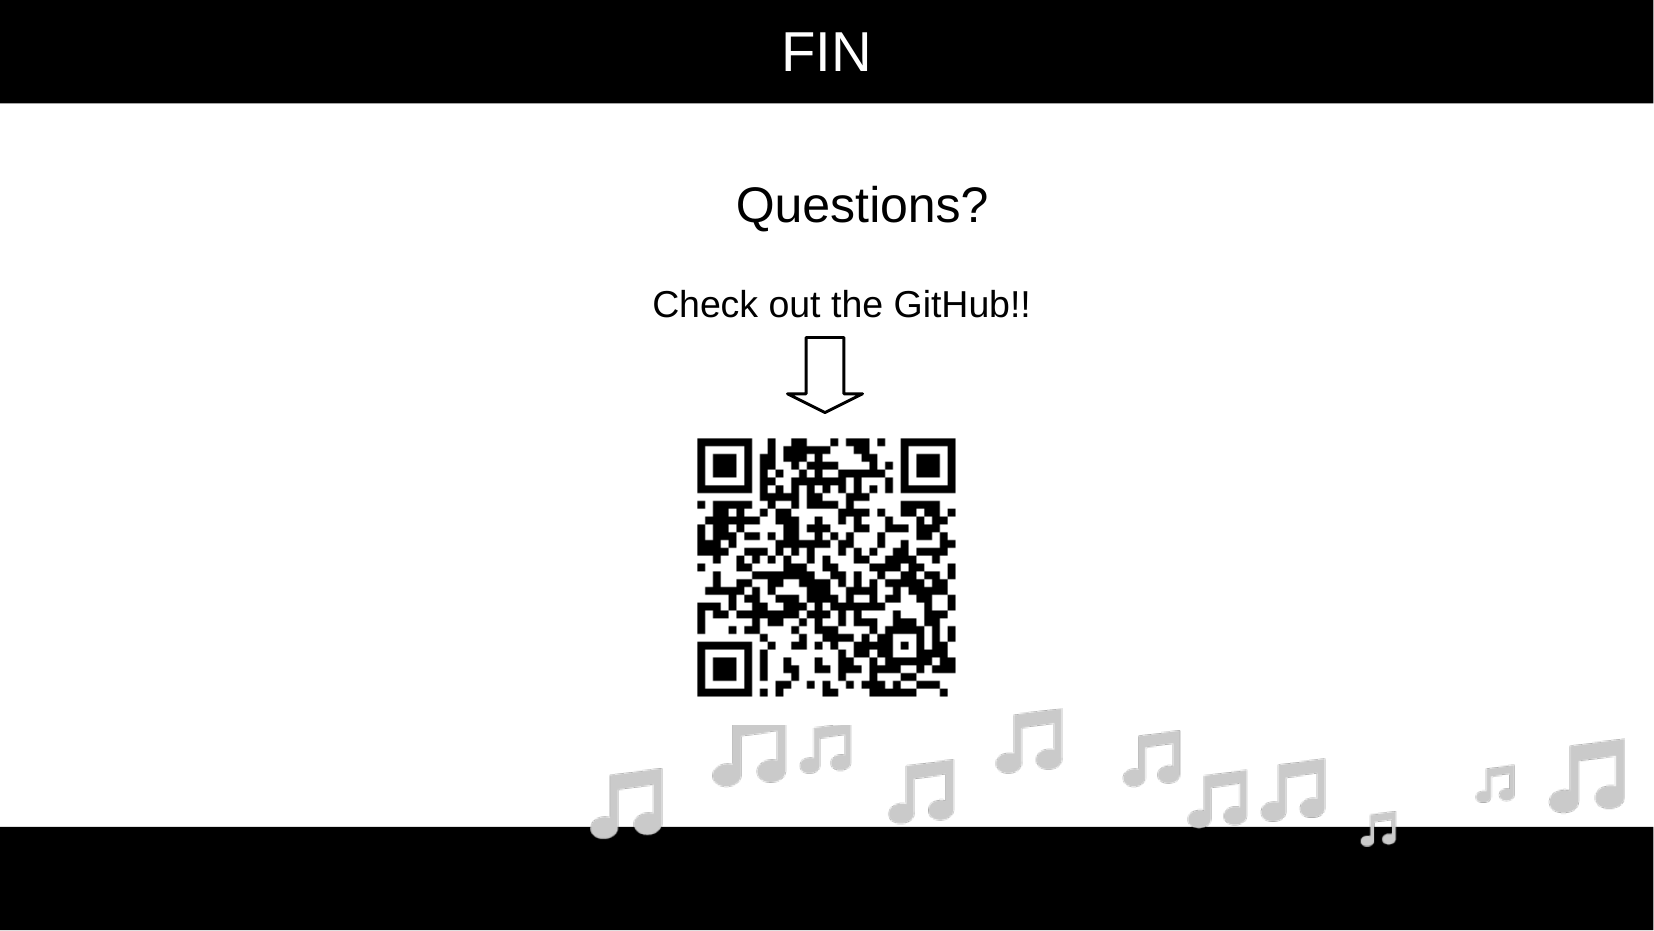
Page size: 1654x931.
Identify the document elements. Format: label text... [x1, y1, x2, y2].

title FIN [59, 6, 1595, 98]
text_box [787, 337, 863, 413]
picture [671, 412, 984, 725]
list Questions? [59, 177, 1595, 301]
text_box Check out the GitHub!! [637, 276, 1126, 376]
